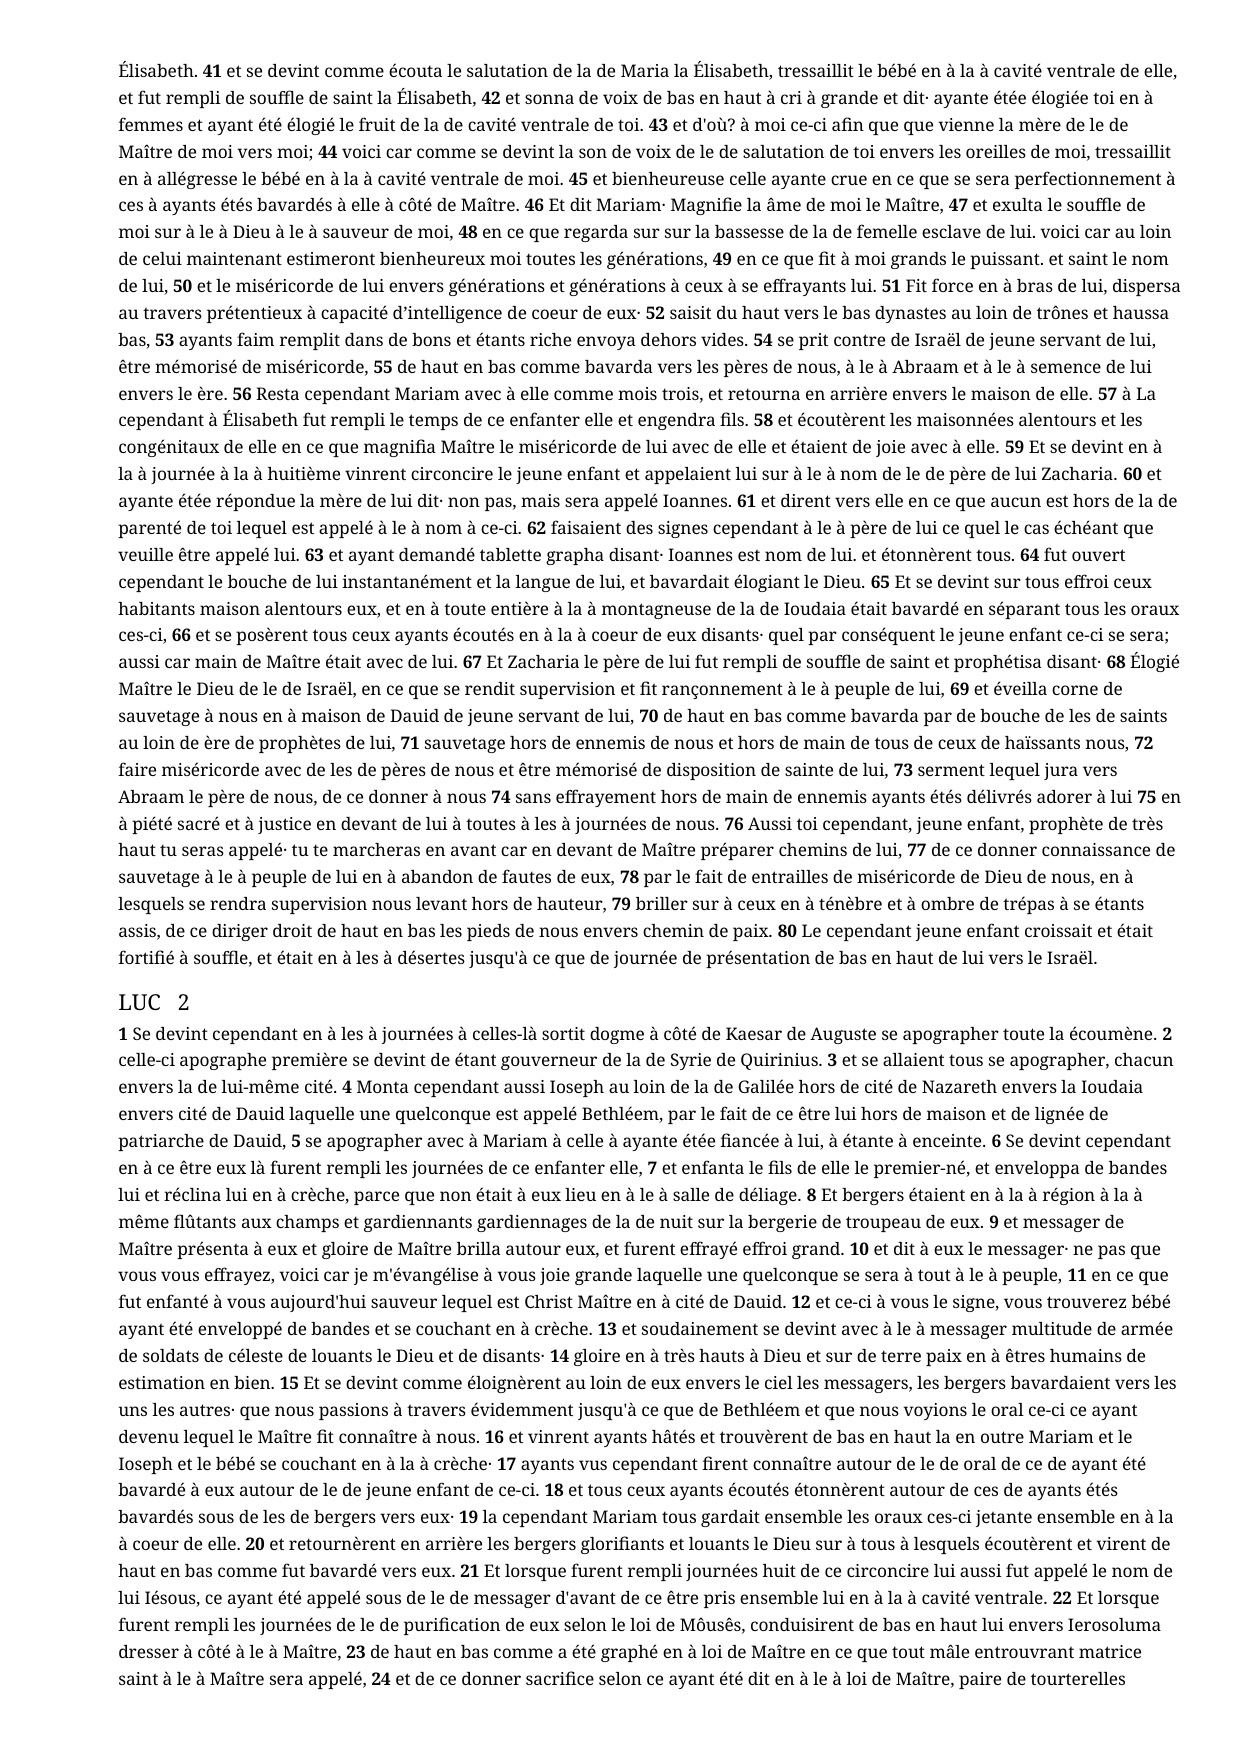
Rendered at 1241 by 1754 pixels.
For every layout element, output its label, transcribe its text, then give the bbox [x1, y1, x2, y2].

text Élisabeth. 41 et se devint comme écouta le salutation de la de Maria la Élisabeth, tressaillit le bébé en à la à cavité ventrale de elle, et fut rempli de souffle de saint la Élisabeth, 42 et sonna de voix de bas en haut à cri à grande et dit· ayante étée élogiée toi en à femmes et ayant été élogié le fruit de la de cavité ventrale de toi. 43 et d'où? à moi ce-ci afin que que vienne la mère de le de Maître de moi vers moi; 44 voici car comme se devint la son de voix de le de salutation de toi envers les oreilles de moi, tressaillit en à allégresse le bébé en à la à cavité ventrale de moi. 45 et bienheureuse celle ayante crue en ce que se sera perfectionnement à ces à ayants étés bavardés à elle à côté de Maître. 46 Et dit Mariam· Magnifie la âme de moi le Maître, 47 et exulta le souffle de moi sur à le à Dieu à le à sauveur de moi, 48 en ce que regarda sur sur la bassesse de la de femelle esclave de lui. voici car au loin de celui maintenant estimeront bienheureux moi toutes les générations, 49 en ce que fit à moi grands le puissant. et saint le nom de lui, 50 et le miséricorde de lui envers générations et générations à ceux à se effrayants lui. 51 Fit force en à bras de lui, dispersa au travers prétentieux à capacité d’intelligence de coeur de eux· 52 saisit du haut vers le bas dynastes au loin de trônes et haussa bas, 53 ayants faim remplit dans de bons et étants riche envoya dehors vides. 54 se prit contre de Israël de jeune servant de lui, être mémorisé de miséricorde, 55 de haut en bas comme bavarda vers les pères de nous, à le à Abraam et à le à semence de lui envers le ère. 56 Resta cependant Mariam avec à elle comme mois trois, et retourna en arrière envers le maison de elle. 57 à La cependant à Élisabeth fut rempli le temps de ce enfanter elle et engendra fils. 58 et écoutèrent les maisonnées alentours et les congénitaux de elle en ce que magnifia Maître le miséricorde de lui avec de elle et étaient de joie avec à elle. 59 Et se devint en à la à journée à la à huitième vinrent circoncire le jeune enfant et appelaient lui sur à le à nom de le de père de lui Zacharia. 60 et ayante étée répondue la mère de lui dit· non pas, mais sera appelé Ioannes. 61 et dirent vers elle en ce que aucun est hors de la de parenté de toi lequel est appelé à le à nom à ce-ci. 62 faisaient des signes cependant à le à père de lui ce quel le cas échéant que veuille être appelé lui. 63 et ayant demandé tablette grapha disant· Ioannes est nom de lui. et étonnèrent tous. 64 fut ouvert cependant le bouche de lui instantanément et la langue de lui, et bavardait élogiant le Dieu. 65 Et se devint sur tous effroi ceux habitants maison alentours eux, et en à toute entière à la à montagneuse de la de Ioudaia était bavardé en séparant tous les oraux ces-ci, 66 et se posèrent tous ceux ayants écoutés en à la à coeur de eux disants· quel par conséquent le jeune enfant ce-ci se sera; aussi car main de Maître était avec de lui. 67 Et Zacharia le père de lui fut rempli de souffle de saint et prophétisa disant· 68 Élogié Maître le Dieu de le de Israël, en ce que se rendit supervision et fit rançonnement à le à peuple de lui, 69 et éveilla corne de sauvetage à nous en à maison de Dauid de jeune servant de lui, 70 de haut en bas comme bavarda par de bouche de les de saints au loin de ère de prophètes de lui, 71 sauvetage hors de ennemis de nous et hors de main de tous de ceux de haïssants nous, 72 faire miséricorde avec de les de pères de nous et être mémorisé de disposition de sainte de lui, 73 serment lequel jura vers Abraam le père de nous, de ce donner à nous 74 sans effrayement hors de main de ennemis ayants étés délivrés adorer à lui 75 en à piété sacré et à justice en devant de lui à toutes à les à journées de nous. 76 Aussi toi cependant, jeune enfant, prophète de très haut tu seras appelé· tu te marcheras en avant car en devant de Maître préparer chemins de lui, 77 de ce donner connaissance de sauvetage à le à peuple de lui en à abandon de fautes de eux, 78 par le fait de entrailles de miséricorde de Dieu de nous, en à lesquels se rendra supervision nous levant hors de hauteur, 79 briller sur à ceux en à ténèbre et à ombre de trépas à se étants assis, de ce diriger droit de haut en bas les pieds de nous envers chemin de paix. 80 Le cependant jeune enfant croissait et était fortifié à souffle, et était en à les à désertes jusqu'à ce que de journée de présentation de bas en haut de lui vers le Israël. [118, 59, 1181, 969]
text LUC 2 [118, 987, 1181, 1017]
text 1 Se devint cependant en à les à journées à celles-là sortit dogme à côté de Kaesar de Auguste se apographer toute la écoumène. 2 celle-ci apographe première se devint de étant gouverneur de la de Syrie de Quirinius. 3 et se allaient tous se apographer, chacun envers la de lui-même cité. 4 Monta cependant aussi Ioseph au loin de la de Galilée hors de cité de Nazareth envers la Ioudaia envers cité de Dauid laquelle une quelconque est appelé Bethléem, par le fait de ce être lui hors de maison et de lignée de patriarche de Dauid, 5 se apographer avec à Mariam à celle à ayante étée fiancée à lui, à étante à enceinte. 6 Se devint cependant en à ce être eux là furent rempli les journées de ce enfanter elle, 7 et enfanta le fils de elle le premier-né, et enveloppa de bandes lui et réclina lui en à crèche, parce que non était à eux lieu en à le à salle de déliage. 8 Et bergers étaient en à la à région à la à même flûtants aux champs et gardiennants gardiennages de la de nuit sur la bergerie de troupeau de eux. 9 et messager de Maître présenta à eux et gloire de Maître brilla autour eux, et furent effrayé effroi grand. 10 et dit à eux le messager· ne pas que vous vous effrayez, voici car je m'évangélise à vous joie grande laquelle une quelconque se sera à tout à le à peuple, 11 en ce que fut enfanté à vous aujourd'hui sauveur lequel est Christ Maître en à cité de Dauid. 12 et ce-ci à vous le signe, vous trouverez bébé ayant été enveloppé de bandes et se couchant en à crèche. 13 et soudainement se devint avec à le à messager multitude de armée de soldats de céleste de louants le Dieu et de disants· 14 gloire en à très hauts à Dieu et sur de terre paix en à êtres humains de estimation en bien. 15 Et se devint comme éloignèrent au loin de eux envers le ciel les messagers, les bergers bavardaient vers les uns les autres· que nous passions à travers évidemment jusqu'à ce que de Bethléem et que nous voyions le oral ce-ci ce ayant devenu lequel le Maître fit connaître à nous. 16 et vinrent ayants hâtés et trouvèrent de bas en haut la en outre Mariam et le Ioseph et le bébé se couchant en à la à crèche· 17 ayants vus cependant firent connaître autour de le de oral de ce de ayant été bavardé à eux autour de le de jeune enfant de ce-ci. 18 et tous ceux ayants écoutés étonnèrent autour de ces de ayants étés bavardés sous de les de bergers vers eux· 19 la cependant Mariam tous gardait ensemble les oraux ces-ci jetante ensemble en à la à coeur de elle. 20 et retournèrent en arrière les bergers glorifiants et louants le Dieu sur à tous à lesquels écoutèrent et virent de haut en bas comme fut bavardé vers eux. 21 Et lorsque furent rempli journées huit de ce circoncire lui aussi fut appelé le nom de lui Iésous, ce ayant été appelé sous de le de messager d'avant de ce être pris ensemble lui en à la à cavité ventrale. 22 Et lorsque furent rempli les journées de le de purification de eux selon le loi de Môusês, conduisirent de bas en haut lui envers Ierosoluma dresser à côté à le à Maître, 23 de haut en bas comme a été graphé en à loi de Maître en ce que tout mâle entrouvrant matrice saint à le à Maître sera appelé, 24 et de ce donner sacrifice selon ce ayant été dit en à le à loi de Maître, paire de tourterelles [118, 1022, 1181, 1690]
